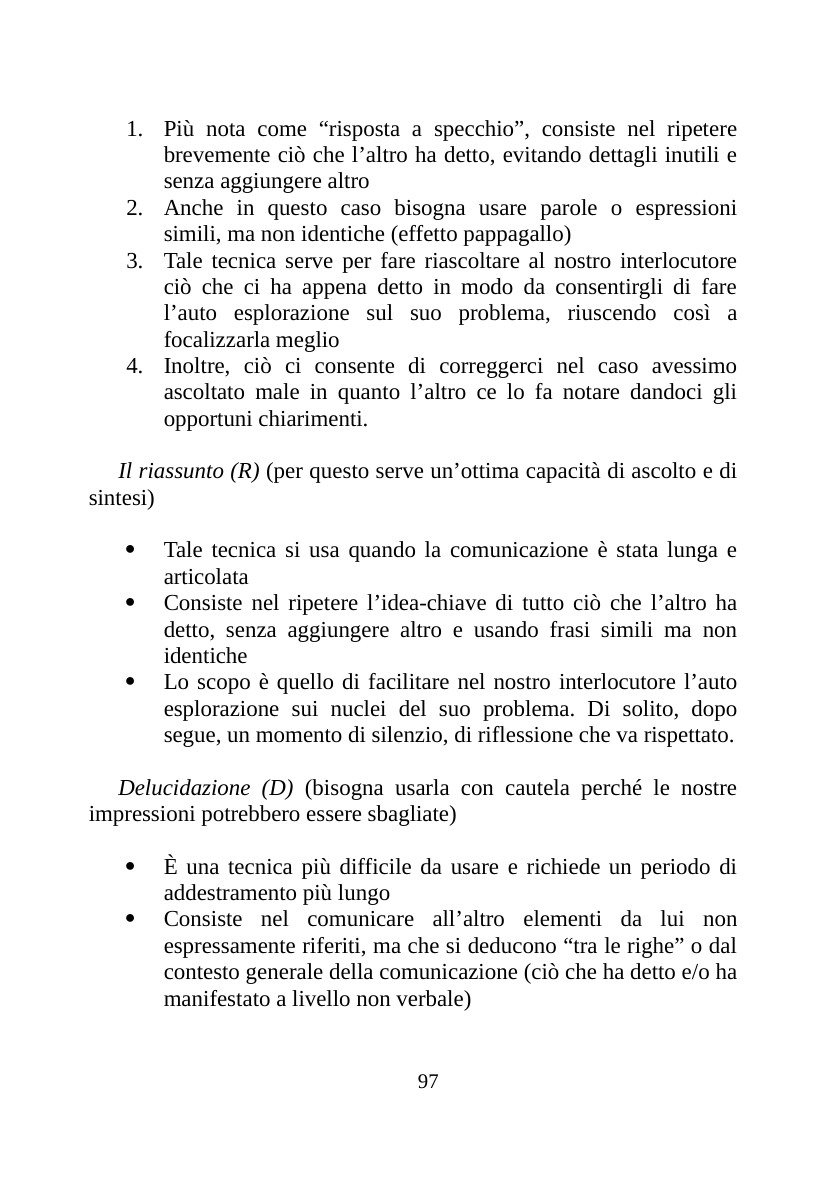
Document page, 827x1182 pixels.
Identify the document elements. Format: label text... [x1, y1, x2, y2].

list Tale tecnica serve per fare riascoltare al nostro interlocutore ciò che ci ha appena detto in modo da consentirgli di fare l’auto esplorazione sul suo problema, riuscendo così a focalizzarla meglio [126, 247, 738, 352]
list Lo scopo è quello di facilitare nel nostro interlocutore l’auto esplorazione sui nuclei del suo problema. Di solito, dopo segue, un momento di silenzio, di riflessione che va rispettato. [126, 668, 738, 747]
list Tale tecnica si usa quando la comunicazione è stata lunga e articolata [126, 537, 738, 589]
list Inoltre, ciò ci consente di correggerci nel caso avessimo ascoltato male in quanto l’altro ce lo fa notare dandoci gli opportuni chiarimenti. [126, 352, 738, 431]
text Delucidazione (D) (bisogna usarla con cautela perché le nostre impressioni potrebbero essere sbagliate) [88, 774, 738, 826]
list Consiste nel comunicare all’altro elementi da lui non espressamente riferiti, ma che si deducono “tra le righe” o dal contesto generale della comunicazione (ciò che ha detto e/o ha manifestato a livello non verbale) [126, 906, 738, 1011]
list Più nota come “risposta a specchio”, consiste nel ripetere brevemente ciò che l’altro ha detto, evitando dettagli inutili e senza aggiungere altro [126, 115, 738, 194]
text Il riassunto (R) (per questo serve un’ottima capacità di ascolto e di sintesi) [88, 457, 738, 510]
list Consiste nel ripetere l’idea-chiave di tutto ciò che l’altro ha detto, senza aggiungere altro e usando frasi simili ma non identiche [126, 589, 738, 668]
list È una tecnica più difficile da usare e richiede un periodo di addestramento più lungo [126, 853, 738, 906]
list Anche in questo caso bisogna usare parole o espressioni simili, ma non identiche (effetto pappagallo) [126, 194, 738, 247]
